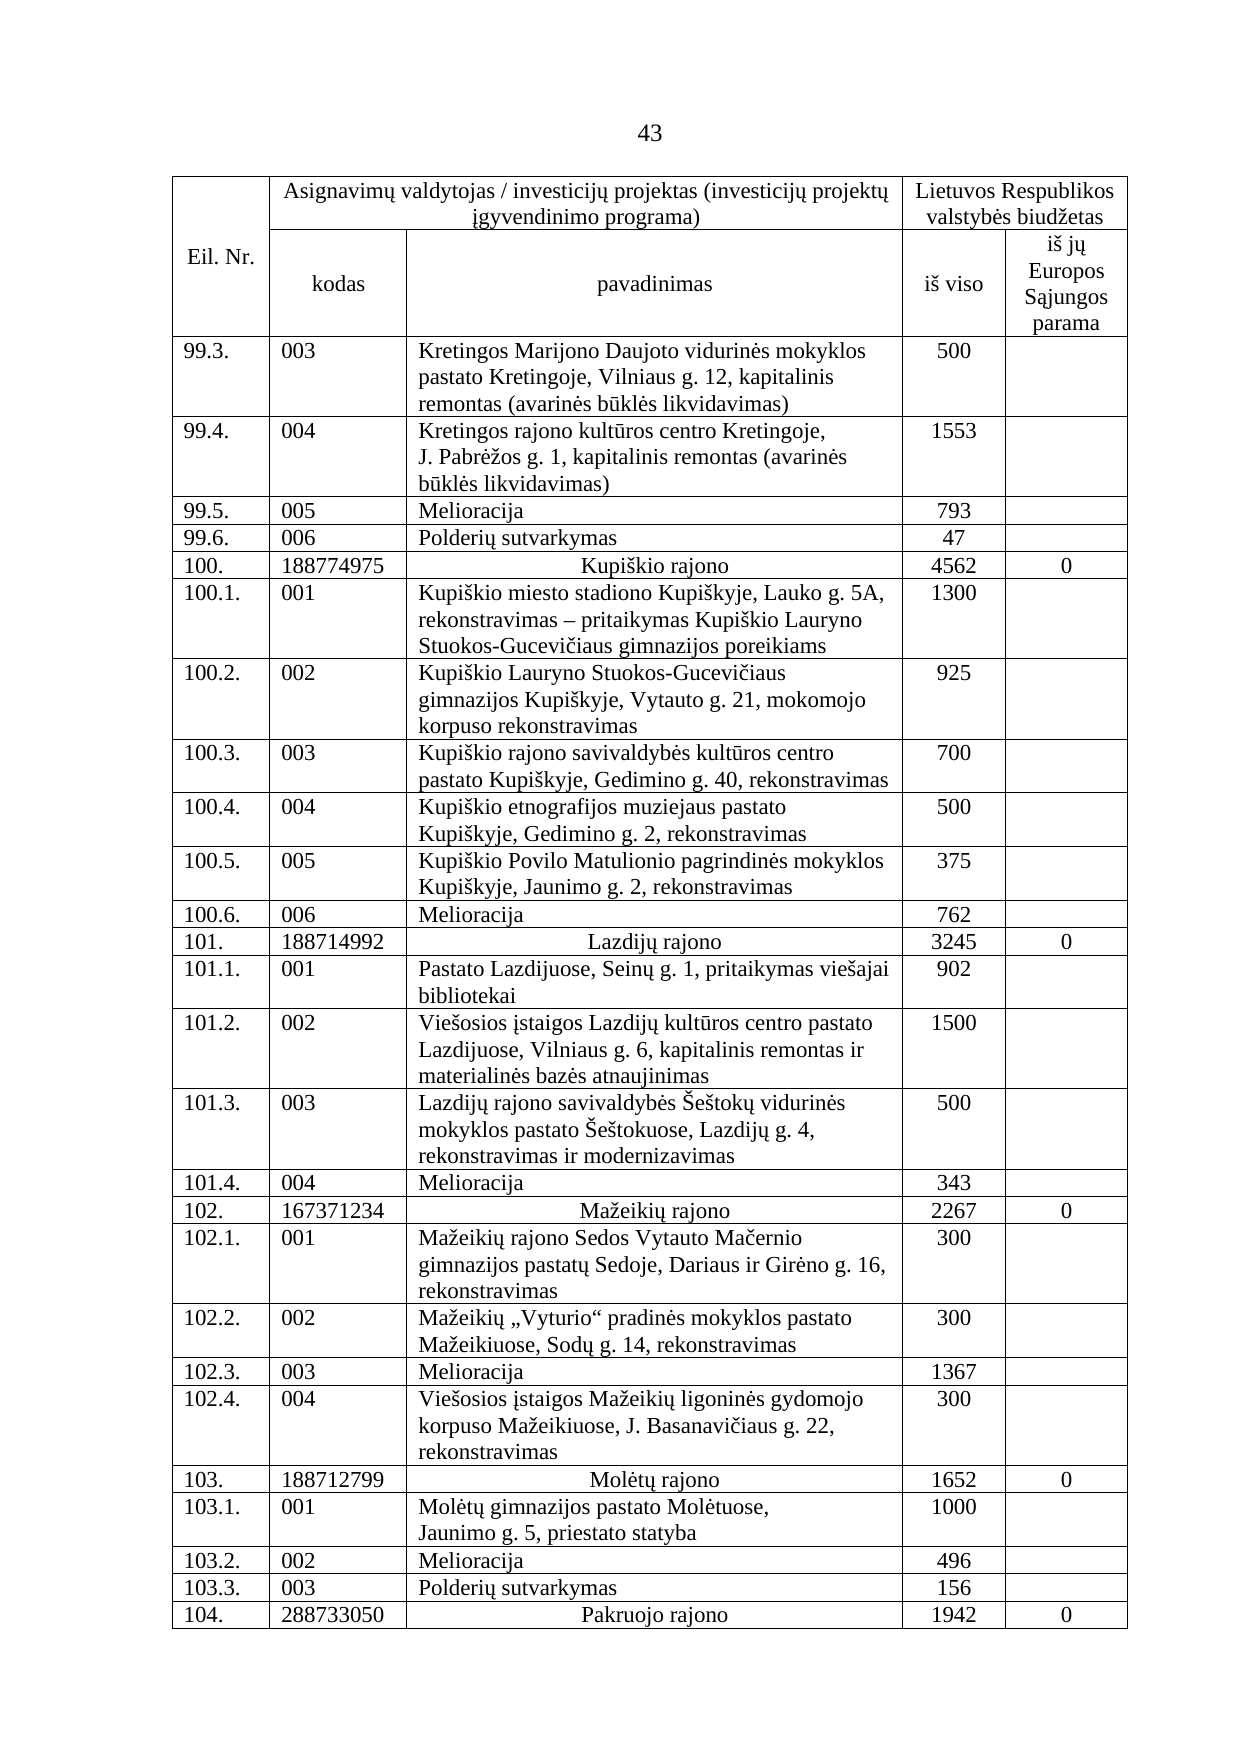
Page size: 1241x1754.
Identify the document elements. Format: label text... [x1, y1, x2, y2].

table_cell 1553 [903, 417, 1005, 496]
table_cell [1006, 1358, 1127, 1384]
table_cell 3245 [903, 928, 1005, 954]
table_cell 500 [903, 337, 1005, 416]
table_cell Pastato Lazdijuose, Seinų g. 1, pritaikymas viešajai bibliotekai [407, 956, 902, 1008]
table_cell Molėtų gimnazijos pastato Molėtuose, Jaunimo g. 5, priestato statyba [407, 1493, 902, 1546]
table_cell Kupiškio Lauryno Stuokos-Gucevičiaus gimnazijos Kupiškyje, Vytauto g. 21, mokomojo korpuso rekonstravimas [407, 659, 902, 738]
table_cell [1006, 1304, 1127, 1357]
table_cell 1000 [903, 1493, 1005, 1546]
table_cell Melioracija [407, 901, 902, 927]
table_cell 102. [173, 1197, 269, 1223]
table_cell [1006, 497, 1127, 523]
table_cell 300 [903, 1304, 1005, 1357]
table_cell 47 [903, 525, 1005, 551]
table_cell 002 [270, 1547, 406, 1573]
table_cell 101.2. [173, 1009, 269, 1088]
table_cell 001 [270, 956, 406, 1008]
table_cell Melioracija [407, 497, 902, 523]
table_cell 104. [173, 1602, 269, 1628]
table_cell 100.6. [173, 901, 269, 927]
table_cell 288733050 [270, 1602, 406, 1628]
table_cell 100. [173, 552, 269, 578]
table_cell [1006, 1170, 1127, 1196]
table_cell [1006, 847, 1127, 900]
table_cell Viešosios įstaigos Mažeikių ligoninės gydomojo korpuso Mažeikiuose, J. Basanavičiaus g. 22, rekonstravimas [407, 1386, 902, 1464]
table_cell 1500 [903, 1009, 1005, 1088]
table_cell Viešosios įstaigos Lazdijų kultūros centro pastato Lazdijuose, Vilniaus g. 6, kapitalinis remontas ir materialinės bazės atnaujinimas [407, 1009, 902, 1088]
table_cell 004 [270, 1170, 406, 1196]
table_cell 005 [270, 847, 406, 900]
table_cell 0 [1006, 1197, 1127, 1223]
table_cell 0 [1006, 1466, 1127, 1492]
table_cell [1006, 901, 1127, 927]
table_cell 1942 [903, 1602, 1005, 1628]
table_cell 103. [173, 1466, 269, 1492]
table_cell Melioracija [407, 1547, 902, 1573]
table_cell [1006, 1224, 1127, 1303]
table_cell kodas [270, 230, 406, 336]
table_cell Polderių sutvarkymas [407, 1574, 902, 1601]
table_cell 003 [270, 1574, 406, 1601]
table_cell 375 [903, 847, 1005, 900]
table_cell 103.1. [173, 1493, 269, 1546]
table_cell [1006, 659, 1127, 738]
table_cell 101.1. [173, 956, 269, 1008]
table_cell 101.4. [173, 1170, 269, 1196]
table_cell 1300 [903, 579, 1005, 658]
table_cell Pakruojo rajono [407, 1602, 902, 1628]
table_cell 500 [903, 793, 1005, 846]
table_cell 102.1. [173, 1224, 269, 1303]
table_cell 006 [270, 525, 406, 551]
table_cell Kupiškio rajono [407, 552, 902, 578]
table_cell [1006, 1089, 1127, 1168]
table_cell [1006, 793, 1127, 846]
table_cell 101. [173, 928, 269, 954]
table_cell Melioracija [407, 1170, 902, 1196]
table_cell Lazdijų rajono savivaldybės Šeštokų vidurinės mokyklos pastato Šeštokuose, Lazdijų g. 4, rekonstravimas ir modernizavimas [407, 1089, 902, 1168]
table_cell [1006, 1547, 1127, 1573]
table_cell iš jų Europos Sąjungos parama [1006, 230, 1127, 336]
table_cell [1006, 1493, 1127, 1546]
table_cell 100.2. [173, 659, 269, 738]
table_cell 102.2. [173, 1304, 269, 1357]
table_cell 500 [903, 1089, 1005, 1168]
table_cell 100.3. [173, 740, 269, 792]
table_cell 004 [270, 793, 406, 846]
table_header Lietuvos Respublikos valstybės biudžetas [903, 177, 1127, 229]
table_cell [1006, 1574, 1127, 1601]
table_cell 343 [903, 1170, 1005, 1196]
table_cell 001 [270, 579, 406, 658]
table_cell 700 [903, 740, 1005, 792]
table_cell 102.3. [173, 1358, 269, 1384]
table_cell 902 [903, 956, 1005, 1008]
table_cell iš viso [903, 230, 1005, 336]
table_cell 001 [270, 1224, 406, 1303]
table_cell Kupiškio miesto stadiono Kupiškyje, Lauko g. 5A, rekonstravimas – pritaikymas Kupiškio Lauryno Stuokos-Gucevičiaus gimnazijos poreikiams [407, 579, 902, 658]
table_cell 003 [270, 740, 406, 792]
table_cell Mažeikių rajono Sedos Vytauto Mačernio gimnazijos pastatų Sedoje, Dariaus ir Girėno g. 16, rekonstravimas [407, 1224, 902, 1303]
table_cell 762 [903, 901, 1005, 927]
table_cell 002 [270, 1304, 406, 1357]
table_cell 99.3. [173, 337, 269, 416]
table_cell 006 [270, 901, 406, 927]
table_cell 300 [903, 1386, 1005, 1464]
table_cell 156 [903, 1574, 1005, 1601]
table_cell Molėtų rajono [407, 1466, 902, 1492]
table_cell Mažeikių „Vyturio“ pradinės mokyklos pastato Mažeikiuose, Sodų g. 14, rekonstravimas [407, 1304, 902, 1357]
table_cell 2267 [903, 1197, 1005, 1223]
table_cell Kretingos rajono kultūros centro Kretingoje, J. Pabrėžos g. 1, kapitalinis remontas (avarinės būklės likvidavimas) [407, 417, 902, 496]
table_cell 005 [270, 497, 406, 523]
table_cell 101.3. [173, 1089, 269, 1168]
table_cell 002 [270, 1009, 406, 1088]
table_cell [1006, 525, 1127, 551]
table_cell [1006, 579, 1127, 658]
table_cell Kupiškio Povilo Matulionio pagrindinės mokyklos Kupiškyje, Jaunimo g. 2, rekonstravimas [407, 847, 902, 900]
table_cell 003 [270, 337, 406, 416]
table_cell 99.6. [173, 525, 269, 551]
table_cell 001 [270, 1493, 406, 1546]
table_header Asignavimų valdytojas / investicijų projektas (investicijų projektų įgyvendinimo programa) [270, 177, 902, 229]
table_cell 0 [1006, 552, 1127, 578]
table_cell 003 [270, 1358, 406, 1384]
table_cell [1006, 1386, 1127, 1464]
table_cell 1652 [903, 1466, 1005, 1492]
table_cell 004 [270, 417, 406, 496]
table_cell [1006, 1009, 1127, 1088]
table_cell 100.5. [173, 847, 269, 900]
table_cell 004 [270, 1386, 406, 1464]
table_cell [1006, 956, 1127, 1008]
table_cell 1367 [903, 1358, 1005, 1384]
table_cell 100.4. [173, 793, 269, 846]
table_cell 793 [903, 497, 1005, 523]
table_cell 100.1. [173, 579, 269, 658]
table_cell Mažeikių rajono [407, 1197, 902, 1223]
table_cell Kretingos Marijono Daujoto vidurinės mokyklos pastato Kretingoje, Vilniaus g. 12, kapitalinis remontas (avarinės būklės likvidavimas) [407, 337, 902, 416]
table_cell [1006, 417, 1127, 496]
table_cell [1006, 337, 1127, 416]
table_cell 99.5. [173, 497, 269, 523]
table_cell 4562 [903, 552, 1005, 578]
table_cell 188774975 [270, 552, 406, 578]
table_cell Lazdijų rajono [407, 928, 902, 954]
table_cell 167371234 [270, 1197, 406, 1223]
table_cell Kupiškio etnografijos muziejaus pastato Kupiškyje, Gedimino g. 2, rekonstravimas [407, 793, 902, 846]
table_cell 003 [270, 1089, 406, 1168]
table_cell 0 [1006, 1602, 1127, 1628]
table_cell 188714992 [270, 928, 406, 954]
table_cell Melioracija [407, 1358, 902, 1384]
table_cell 925 [903, 659, 1005, 738]
table_cell 99.4. [173, 417, 269, 496]
table_cell 002 [270, 659, 406, 738]
table_cell 103.2. [173, 1547, 269, 1573]
table_cell 496 [903, 1547, 1005, 1573]
table_header Eil. Nr. [173, 177, 269, 336]
table_cell 102.4. [173, 1386, 269, 1464]
table_cell 300 [903, 1224, 1005, 1303]
table_cell pavadinimas [407, 230, 902, 336]
table_cell 103.3. [173, 1574, 269, 1601]
table_cell Kupiškio rajono savivaldybės kultūros centro pastato Kupiškyje, Gedimino g. 40, rekonstravimas [407, 740, 902, 792]
table_cell 0 [1006, 928, 1127, 954]
table_cell 188712799 [270, 1466, 406, 1492]
table_cell [1006, 740, 1127, 792]
table_cell Polderių sutvarkymas [407, 525, 902, 551]
